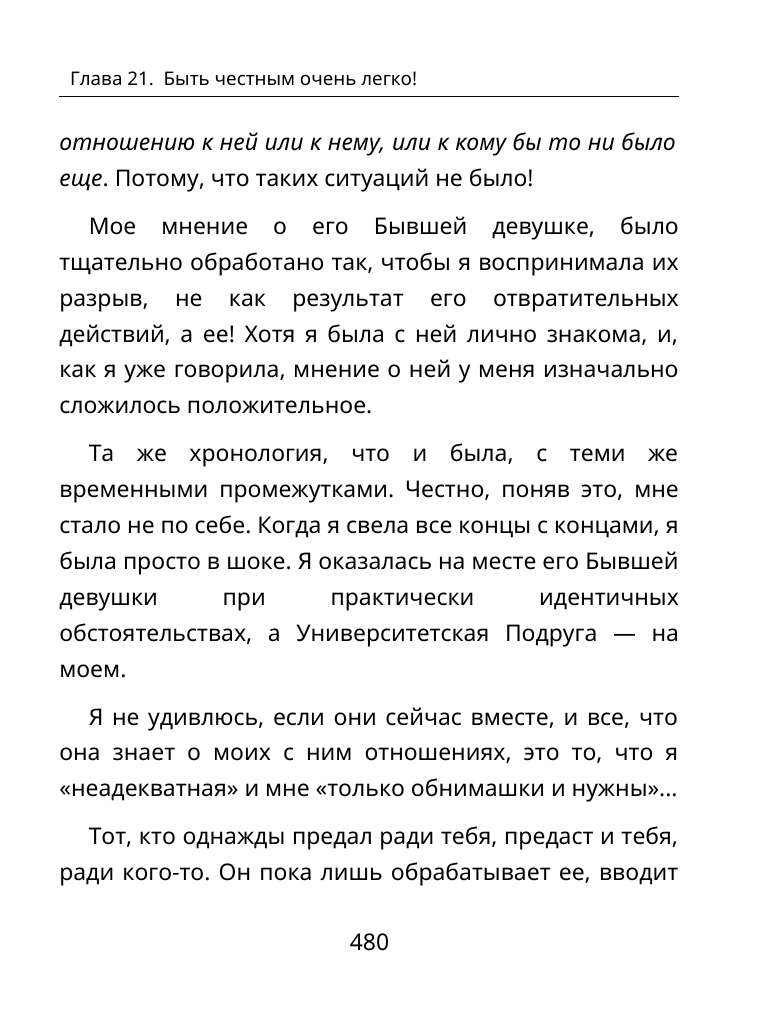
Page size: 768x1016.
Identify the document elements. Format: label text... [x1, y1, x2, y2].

text Та же хронология, что и была, с теми же временными промежутками. Честно, поняв это, мне стало не по себе. Когда я свела все концы с концами, я была просто в шоке. Я оказалась на месте его Бывшей девушки при практически идентичных обстоятельствах, а Университетская Подруга — на моем. [59, 437, 679, 684]
text Мое мнение о его Бывшей девушке, было тщательно обработано так, чтобы я воспринимала их разрыв, не как результат его отвратительных действий, а ее! Хотя я была с ней лично знакома, и, как я уже говорила, мнение о ней у меня изначально сложилось положительное. [59, 210, 679, 421]
text Я не удивлюсь, если они сейчас вместе, и все, что она знает о моих с ним отношениях, это то, что я «неадекватная» и мне «только обнимашки и нужны»... [59, 700, 679, 803]
text отношению к ней или к нему, или к кому бы то ни было еще. Потому, что таких ситуаций не было! [59, 126, 679, 193]
text Тот, кто однажды предал ради тебя, предаст и тебя, ради кого-то. Он пока лишь обрабатывает ее, вводит [59, 820, 679, 887]
